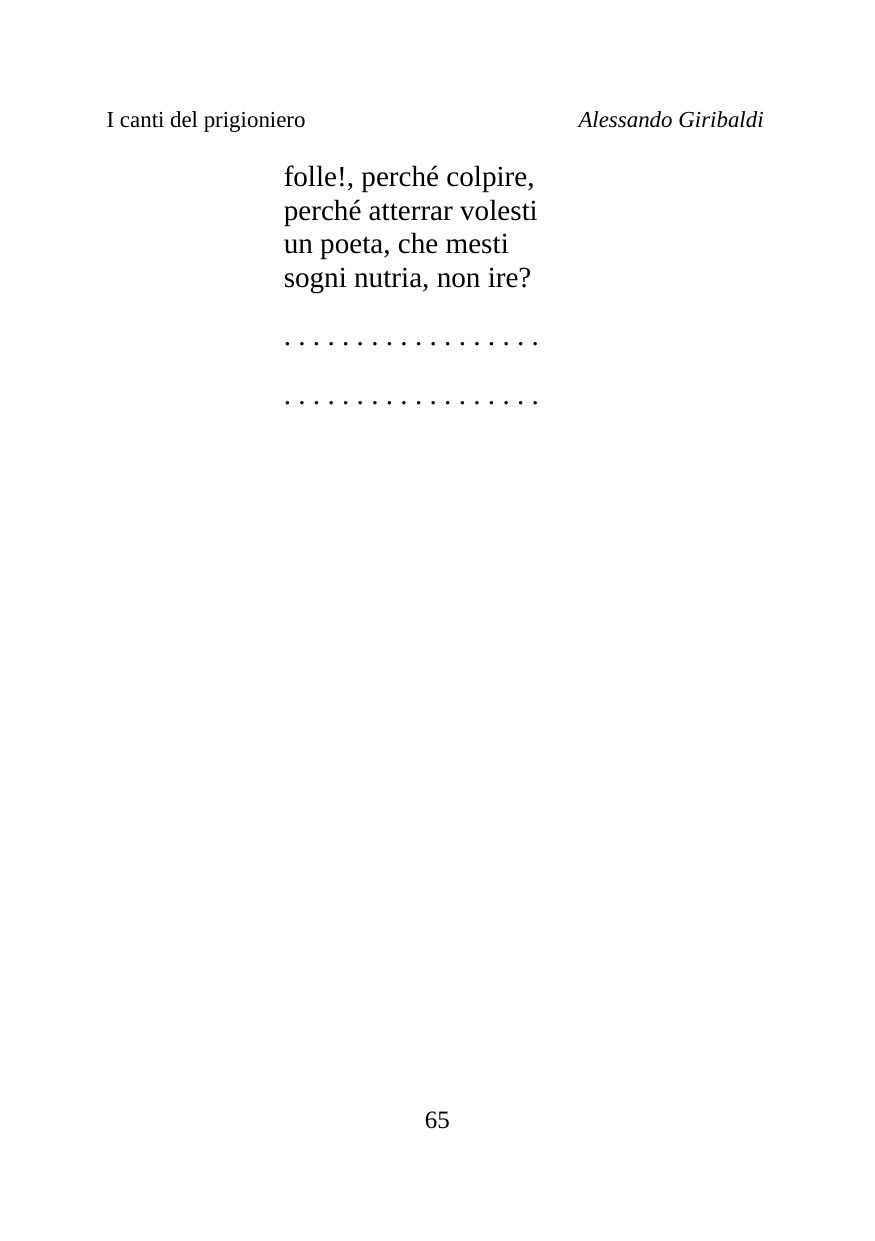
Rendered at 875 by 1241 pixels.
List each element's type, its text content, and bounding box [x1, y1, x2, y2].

text folle!, perché colpire, perché atterrar volesti un poeta, che mesti sogni nutria, non ire? [283, 159, 768, 293]
text . . . . . . . . . . . . . . . . . . [283, 318, 768, 352]
text . . . . . . . . . . . . . . . . . . [283, 377, 768, 410]
